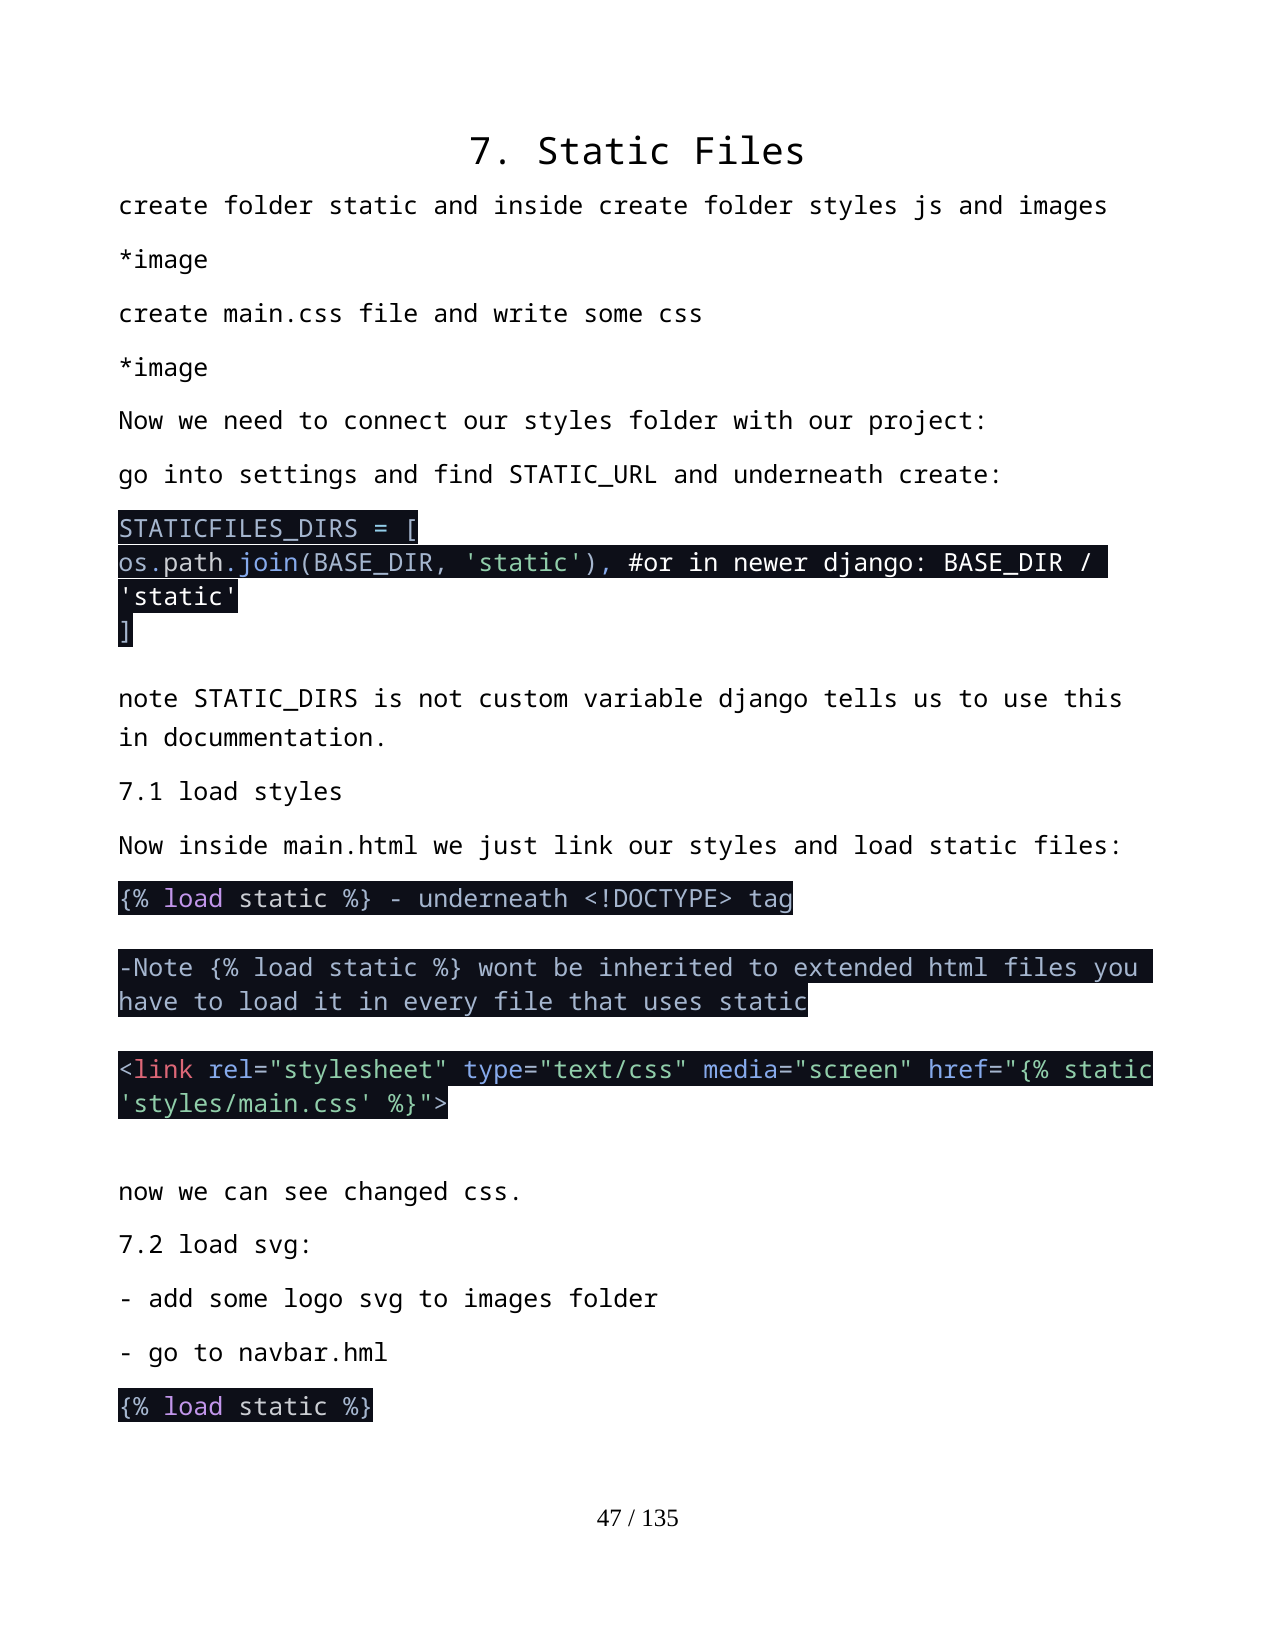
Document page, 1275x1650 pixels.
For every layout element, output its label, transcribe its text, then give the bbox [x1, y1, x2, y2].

text Now inside main.html we just link our styles and load static files: [118, 827, 1157, 861]
text create folder static and inside create folder styles js and images [118, 188, 1157, 222]
text 7.2 load svg: [118, 1227, 1157, 1261]
text ] [118, 613, 1157, 647]
text - add some logo svg to images folder [118, 1281, 1157, 1315]
text note STATIC_DIRS is not custom variable django tells us to use this in docummentation. [118, 681, 1157, 754]
text <link rel="stylesheet" type="text/css" media="screen" href="{% static 'styles/main.css' %}"> [118, 1051, 1157, 1119]
text {% load static %} - underneath <!DOCTYPE> tag [118, 881, 1157, 915]
subtitle 7. Static Files [118, 124, 1157, 175]
text {% load static %} [118, 1388, 1157, 1422]
text go into settings and find STATIC_URL and underneath create: [118, 457, 1157, 491]
text - go to navbar.hml [118, 1334, 1157, 1369]
text 7.1 load styles [118, 774, 1157, 808]
text -Note {% load static %} wont be inherited to extended html files you have to load it in every file that uses static [118, 949, 1157, 1017]
text Now we need to connect our styles folder with our project: [118, 403, 1157, 437]
text STATICFILES_DIRS = [ [118, 510, 1157, 544]
text now we can see changed css. [118, 1173, 1157, 1207]
text *image [118, 349, 1157, 383]
text create main.css file and write some css [118, 295, 1157, 329]
text os.path.join(BASE_DIR, 'static'), #or in newer django: BASE_DIR / 'static' [118, 544, 1157, 613]
text *image [118, 242, 1157, 276]
